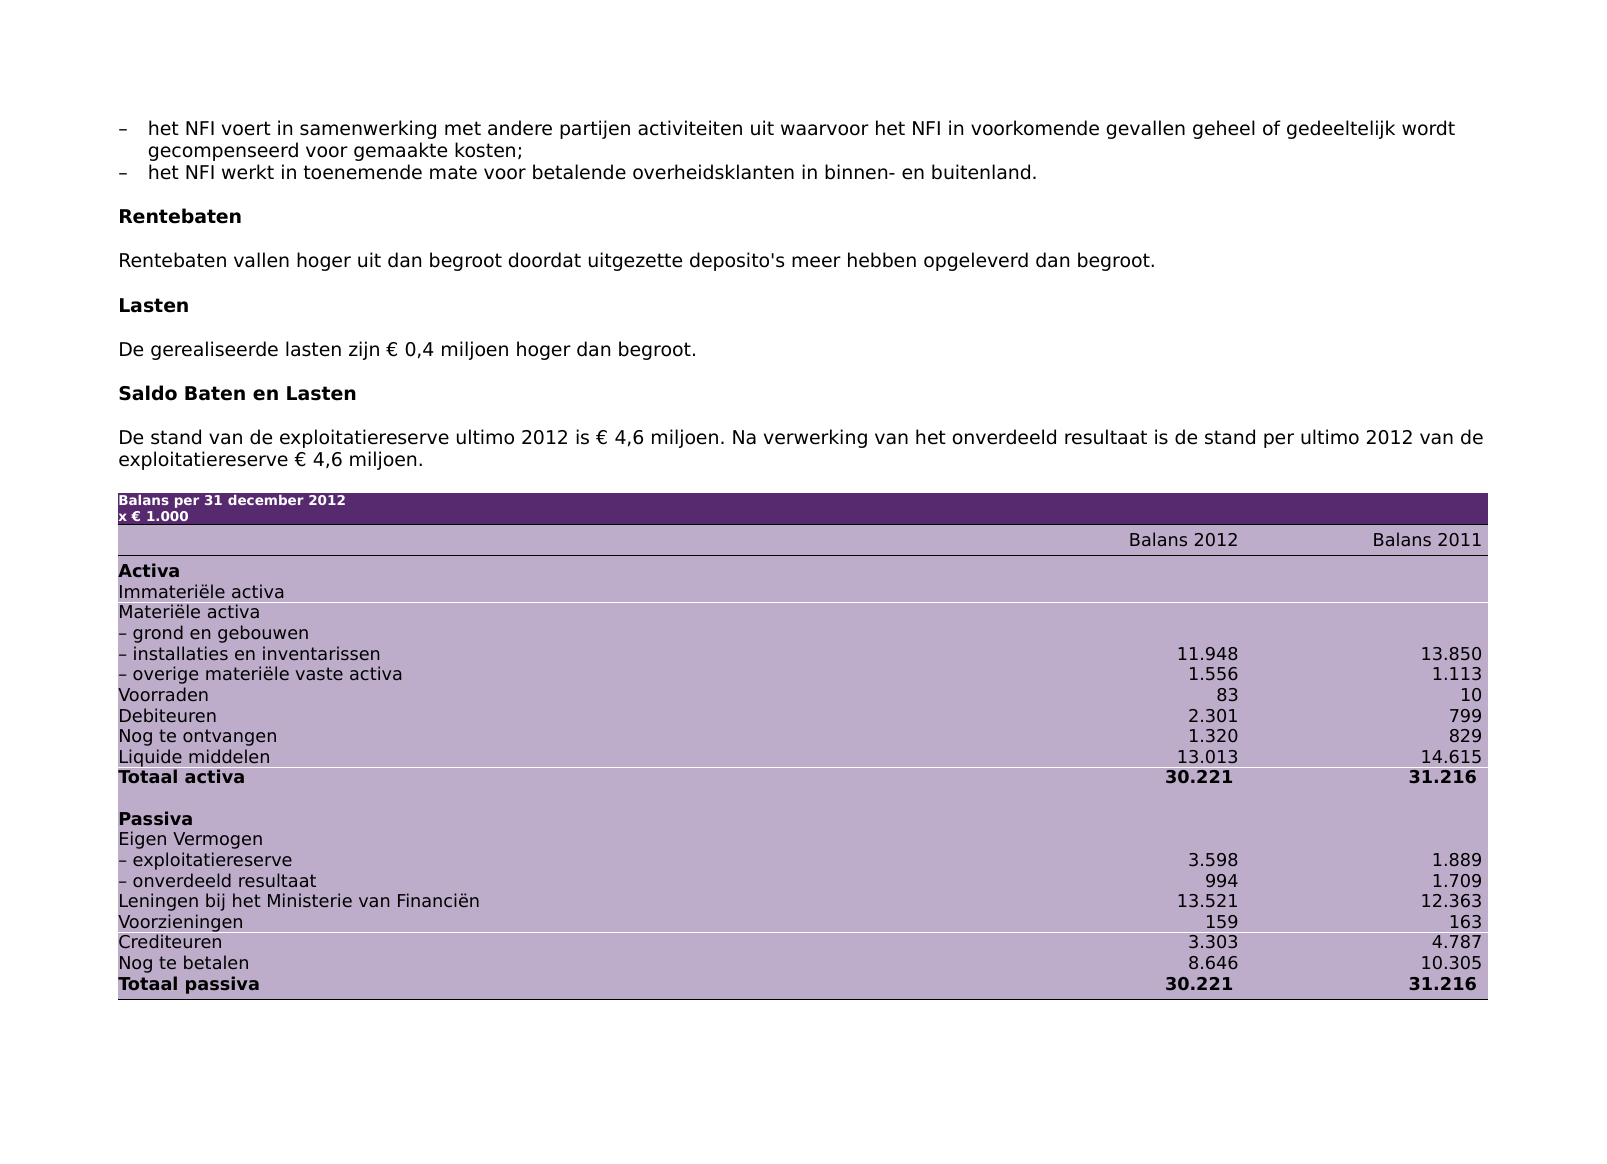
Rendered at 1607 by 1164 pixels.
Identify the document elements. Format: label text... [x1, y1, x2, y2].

table_cell 10.305 [1245, 953, 1488, 974]
table_cell Activa [118, 556, 1001, 582]
text De stand van de exploitatiereserve ultimo 2012 is € 4,6 miljoen. Na verwerking van het onverdeeld resultaat is de stand per ultimo 2012 van de exploitatiereserve € 4,6 miljoen. [118, 427, 1488, 471]
table_cell 13.521 [1001, 891, 1244, 912]
table_cell [118, 525, 1001, 555]
table_cell Totaal activa [118, 768, 1001, 788]
table_cell [1001, 603, 1244, 623]
subtitle Lasten [118, 294, 1488, 317]
table_cell 31.216 [1245, 974, 1488, 999]
text – het NFI voert in samenwerking met andere partijen activiteiten uit waarvoor het NFI in voorkomende gevallen geheel of gedeeltelijk wordt gecompenseerd voor gemaakte kosten; [118, 118, 1488, 162]
table_cell 1.320 [1001, 726, 1244, 747]
table_cell 799 [1245, 706, 1488, 726]
table_cell 1.709 [1245, 871, 1488, 891]
table_cell 829 [1245, 726, 1488, 747]
table_cell Eigen Vermogen [118, 829, 1001, 850]
table_cell [1245, 829, 1488, 850]
table_cell 83 [1001, 685, 1244, 706]
table_cell [118, 788, 1001, 809]
table_cell 1.556 [1001, 664, 1244, 685]
table_cell Crediteuren [118, 933, 1001, 953]
table_cell 3.598 [1001, 850, 1244, 871]
table_cell [1245, 788, 1488, 809]
table_cell [1001, 829, 1244, 850]
table_cell Nog te ontvangen [118, 726, 1001, 747]
table_cell Materiële activa [118, 603, 1001, 623]
table_cell 1.889 [1245, 850, 1488, 871]
table_cell Totaal passiva [118, 974, 1001, 999]
table_cell 12.363 [1245, 891, 1488, 912]
table_cell [1245, 809, 1488, 829]
table_cell [1001, 623, 1244, 644]
table_cell [1245, 623, 1488, 644]
table_cell Balans 2011 [1245, 525, 1488, 555]
table_cell 163 [1245, 912, 1488, 932]
table_cell [1001, 809, 1244, 829]
table_header Balans per 31 december 2012 x € 1.000 [118, 493, 1488, 524]
text Rentebaten vallen hoger uit dan begroot doordat uitgezette deposito's meer hebben opgeleverd dan begroot. [118, 250, 1488, 272]
text De gerealiseerde lasten zijn € 0,4 miljoen hoger dan begroot. [118, 339, 1488, 361]
table_cell – installaties en inventarissen [118, 644, 1001, 664]
table_cell Leningen bij het Ministerie van Financiën [118, 891, 1001, 912]
table_cell [1001, 556, 1244, 582]
table_cell Balans 2012 [1001, 525, 1244, 555]
table_cell 2.301 [1001, 706, 1244, 726]
table_cell Nog te betalen [118, 953, 1001, 974]
subtitle Rentebaten [118, 206, 1488, 228]
table_cell – onverdeeld resultaat [118, 871, 1001, 891]
subtitle Saldo Baten en Lasten [118, 383, 1488, 405]
table_cell Immateriële activa [118, 582, 1001, 602]
table_cell 4.787 [1245, 933, 1488, 953]
table_cell Voorzieningen [118, 912, 1001, 932]
table_cell [1001, 788, 1244, 809]
table_cell Liquide middelen [118, 747, 1001, 767]
table_cell 159 [1001, 912, 1244, 932]
table_cell 10 [1245, 685, 1488, 706]
text – het NFI werkt in toenemende mate voor betalende overheidsklanten in binnen- en buitenland. [118, 162, 1488, 184]
table_cell 1.113 [1245, 664, 1488, 685]
table_cell 994 [1001, 871, 1244, 891]
table_cell [1001, 582, 1244, 602]
table_cell 8.646 [1001, 953, 1244, 974]
table_cell 13.013 [1001, 747, 1244, 767]
table_cell 13.850 [1245, 644, 1488, 664]
table_cell Debiteuren [118, 706, 1001, 726]
table_cell Passiva [118, 809, 1001, 829]
table_cell 3.303 [1001, 933, 1244, 953]
table_cell 30.221 [1001, 768, 1244, 788]
table_cell 14.615 [1245, 747, 1488, 767]
table_cell 31.216 [1245, 768, 1488, 788]
table_cell – exploitatiereserve [118, 850, 1001, 871]
table_cell [1245, 582, 1488, 602]
table_cell – overige materiële vaste activa [118, 664, 1001, 685]
table_cell – grond en gebouwen [118, 623, 1001, 644]
table_cell 30.221 [1001, 974, 1244, 999]
table_cell 11.948 [1001, 644, 1244, 664]
table_cell [1245, 603, 1488, 623]
table_cell [1245, 556, 1488, 582]
table_cell Voorraden [118, 685, 1001, 706]
